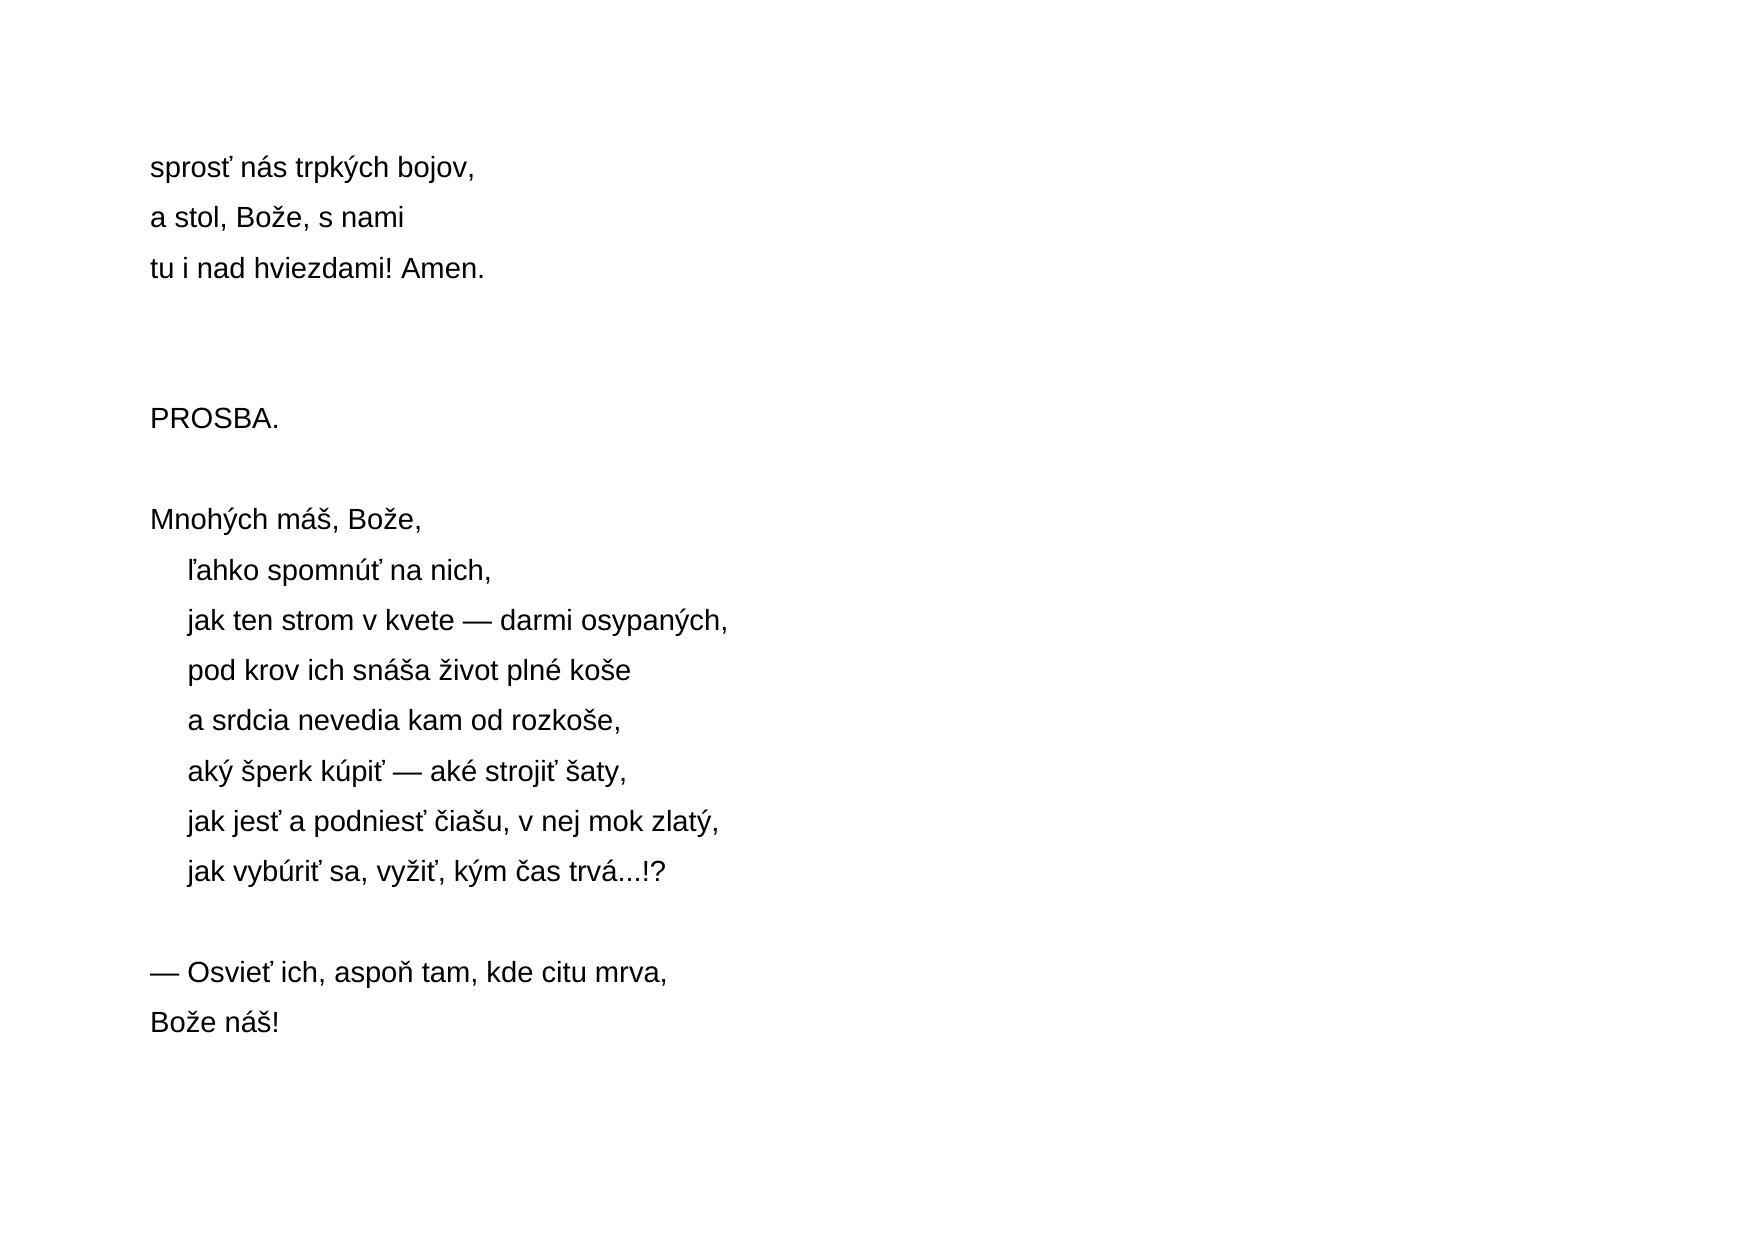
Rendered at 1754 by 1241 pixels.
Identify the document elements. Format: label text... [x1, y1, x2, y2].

text PROSBA. [150, 402, 1243, 435]
text Mnohých máš, Bože, [150, 502, 1243, 536]
text jak vybúriť sa, vyžiť, kým čas trvá...!? [150, 854, 1243, 888]
text tu i nad hviezdami! Amen. [150, 251, 1243, 284]
text a srdcia nevedia kam od rozkoše, [150, 703, 1243, 737]
text sprosť nás trpkých bojov, [150, 150, 1243, 183]
text Bože náš! [150, 1005, 1243, 1039]
text — Osvieť ich, aspoň tam, kde citu mrva, [150, 955, 1243, 988]
text jak jesť a podniesť čiašu, v nej mok zlatý, [150, 804, 1243, 838]
text jak ten strom v kvete — darmi osypaných, [150, 603, 1243, 636]
text aký šperk kúpiť — aké strojiť šaty, [150, 754, 1243, 787]
text a stol, Bože, s nami [150, 200, 1243, 234]
text ľahko spomnúť na nich, [150, 552, 1243, 586]
text pod krov ich snáša život plné koše [150, 653, 1243, 687]
